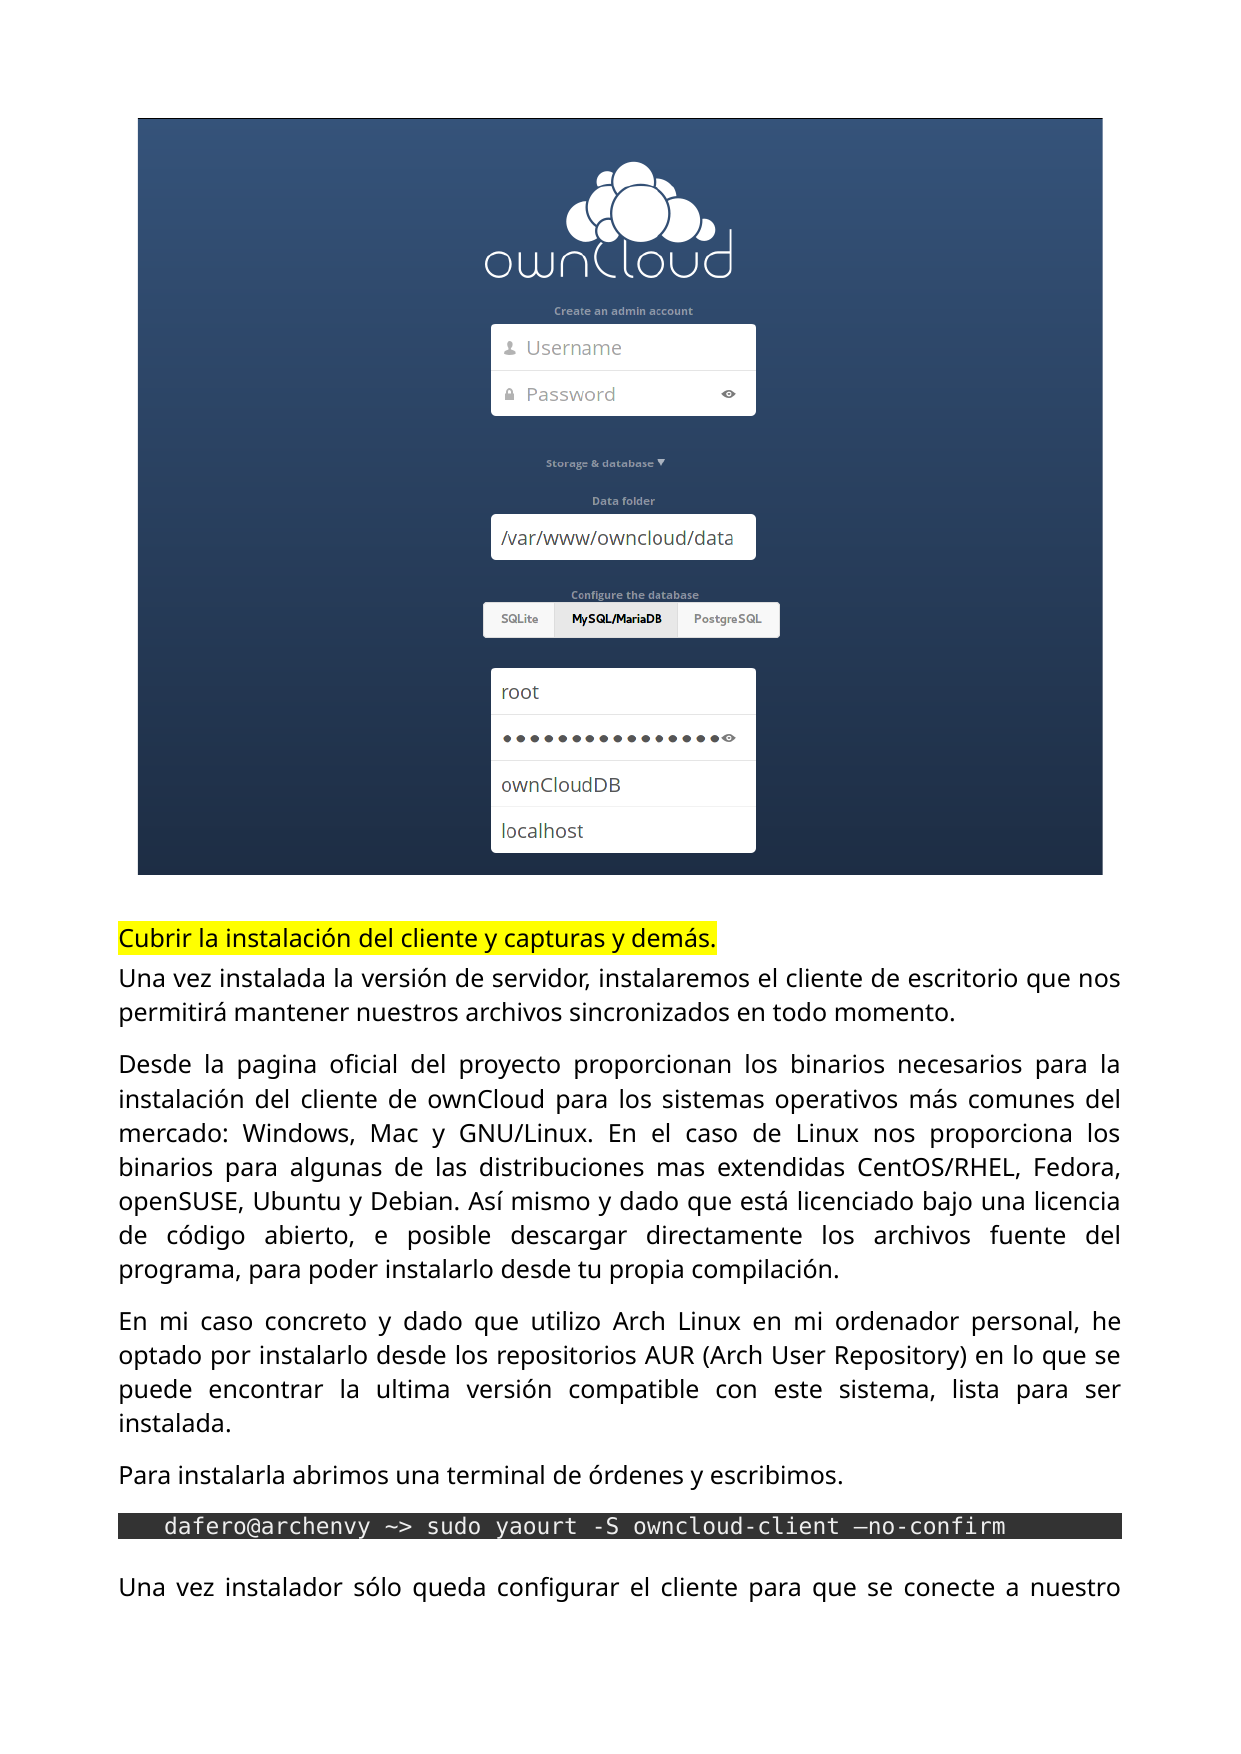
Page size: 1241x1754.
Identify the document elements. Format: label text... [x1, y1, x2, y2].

text Para instalarla abrimos una terminal de órdenes y escribimos. [118, 1458, 1122, 1492]
text Una vez instalada la versión de servidor, instalaremos el cliente de escritorio que nos permitirá mantener nuestros archivos sincronizados en todo momento. [118, 961, 1122, 1029]
text Desde la pagina oficial del proyecto proporcionan los binarios necesarios para la instalación del cliente de ownCloud para los sistemas operativos más comunes del mercado: Windows, Mac y GNU/Linux. En el caso de Linux nos proporciona los binarios para algunas de las distribuciones mas extendidas CentOS/RHEL, Fedora, openSUSE, Ubuntu y Debian. Así mismo y dado que está licenciado bajo una licencia de código abierto, e posible descargar directamente los archivos fuente del programa, para poder instalarlo desde tu propia compilación. [118, 1047, 1122, 1286]
text Una vez instalador sólo queda configurar el cliente para que se conecte a nuestro [118, 1569, 1122, 1604]
picture [137, 118, 1103, 875]
text Cubrir la instalación del cliente y capturas y demás. [118, 921, 1122, 955]
text En mi caso concreto y dado que utilizo Arch Linux en mi ordenador personal, he optado por instalarlo desde los repositorios AUR (Arch User Repository) en lo que se puede encontrar la ultima versión compatible con este sistema, lista para ser instalada. [118, 1304, 1122, 1440]
text dafero@archenvy ~> sudo yaourt -S owncloud-client –no-confirm [118, 1513, 1122, 1539]
